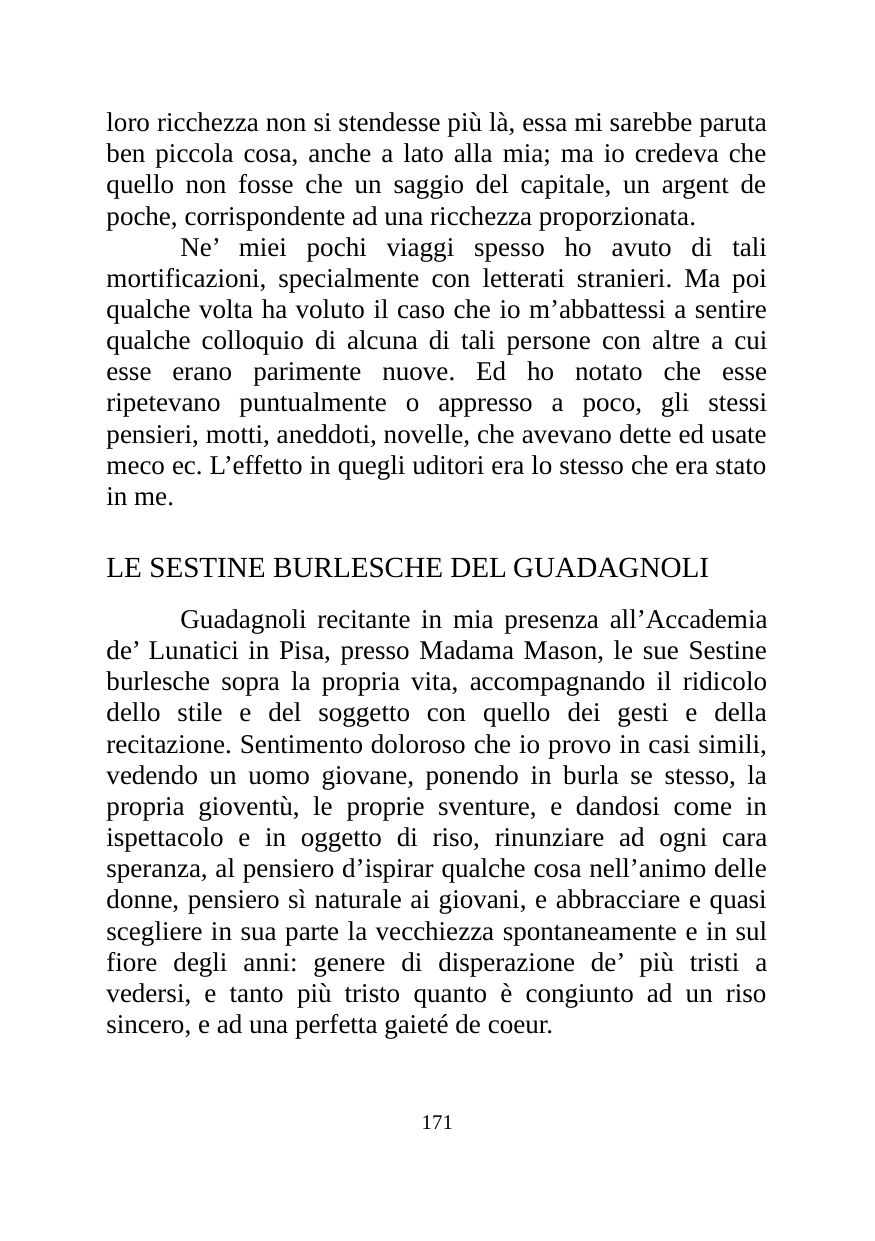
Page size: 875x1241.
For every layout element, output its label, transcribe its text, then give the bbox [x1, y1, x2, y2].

text Ne’ miei pochi viaggi spesso ho avuto di tali mortificazioni, specialmente con letterati stranieri. Ma poi qualche volta ha voluto il caso che io m’abbattessi a sentire qualche colloquio di alcuna di tali persone con altre a cui esse erano parimente nuove. Ed ho notato che esse ripetevano puntualmente o appresso a poco, gli stessi pensieri, motti, aneddoti, novelle, che avevano dette ed usate meco ec. L’effetto in quegli uditori era lo stesso che era stato in me. [106, 231, 768, 511]
text loro ricchezza non si stendesse più là, essa mi sarebbe paruta ben piccola cosa, anche a lato alla mia; ma io credeva che quello non fosse che un saggio del capitale, un argent de poche, corrispondente ad una ricchezza proporzionata. [106, 106, 768, 231]
subtitle LE SESTINE BURLESCHE DEL GUADAGNOLI [106, 550, 768, 584]
text Guadagnoli recitante in mia presenza all’Accademia de’ Lunatici in Pisa, presso Madama Mason, le sue Sestine burlesche sopra la propria vita, accompagnando il ridicolo dello stile e del soggetto con quello dei gesti e della recitazione. Sentimento doloroso che io provo in casi simili, vedendo un uomo giovane, ponendo in burla se stesso, la propria gioventù, le proprie sventure, e dandosi come in ispettacolo e in oggetto di riso, rinunziare ad ogni cara speranza, al pensiero d’ispirar qualche cosa nell’animo delle donne, pensiero sì naturale ai giovani, e abbracciare e quasi scegliere in sua parte la vecchiezza spontaneamente e in sul fiore degli anni: genere di disperazione de’ più tristi a vedersi, e tanto più tristo quanto è congiunto ad un riso sincero, e ad una perfetta gaieté de coeur. [106, 603, 768, 1039]
